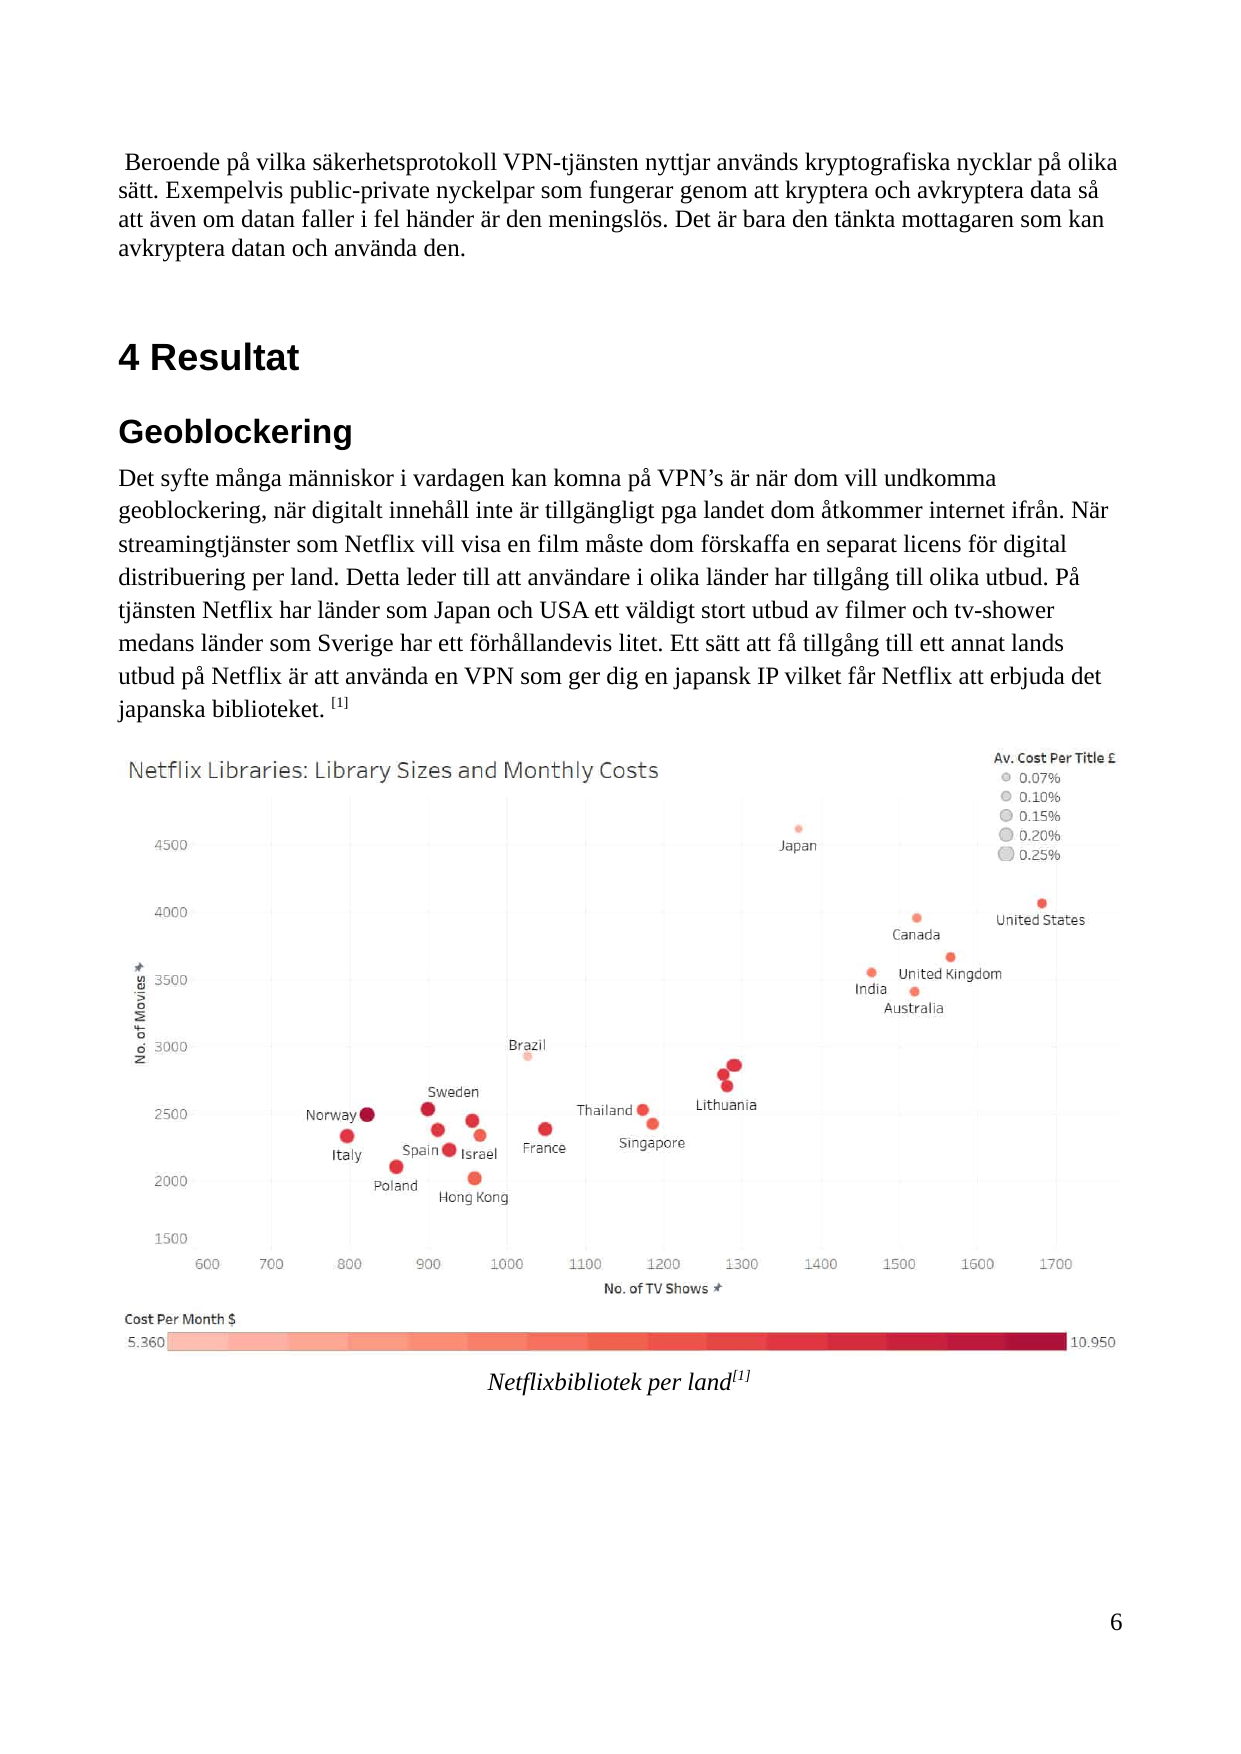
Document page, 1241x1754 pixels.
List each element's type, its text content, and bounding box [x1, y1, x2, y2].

text Netflixbibliotek per land[1] [118, 1363, 1122, 1396]
subtitle Geoblockering [118, 411, 1122, 450]
picture [118, 741, 1123, 1363]
text Det syfte många människor i vardagen kan komna på VPN’s är när dom vill undkomma geoblockering, när digitalt innehåll inte är tillgängligt pga landet dom åtkommer internet ifrån. När streamingtjänster som Netflix vill visa en film måste dom förskaffa en separat licens för digital distribuering per land. Detta leder till att användare i olika länder har tillgång till olika utbud. På tjänsten Netflix har länder som Japan och USA ett väldigt stort utbud av filmer och tv-shower medans länder som Sverige har ett förhållandevis litet. Ett sätt att få tillgång till ett annat lands utbud på Netflix är att använda en VPN som ger dig en japansk IP vilket får Netflix att erbjuda det japanska biblioteket. [1] [118, 463, 1122, 722]
text Beroende på vilka säkerhetsprotokoll VPN-tjänsten nyttjar används kryptografiska nycklar på olika sätt. Exempelvis public-private nyckelpar som fungerar genom att kryptera och avkryptera data så att även om datan faller i fel händer är den meningslös. Det är bara den tänkta mottagaren som kan avkryptera datan och använda den. [118, 147, 1122, 262]
subtitle 4 Resultat [118, 334, 1122, 378]
